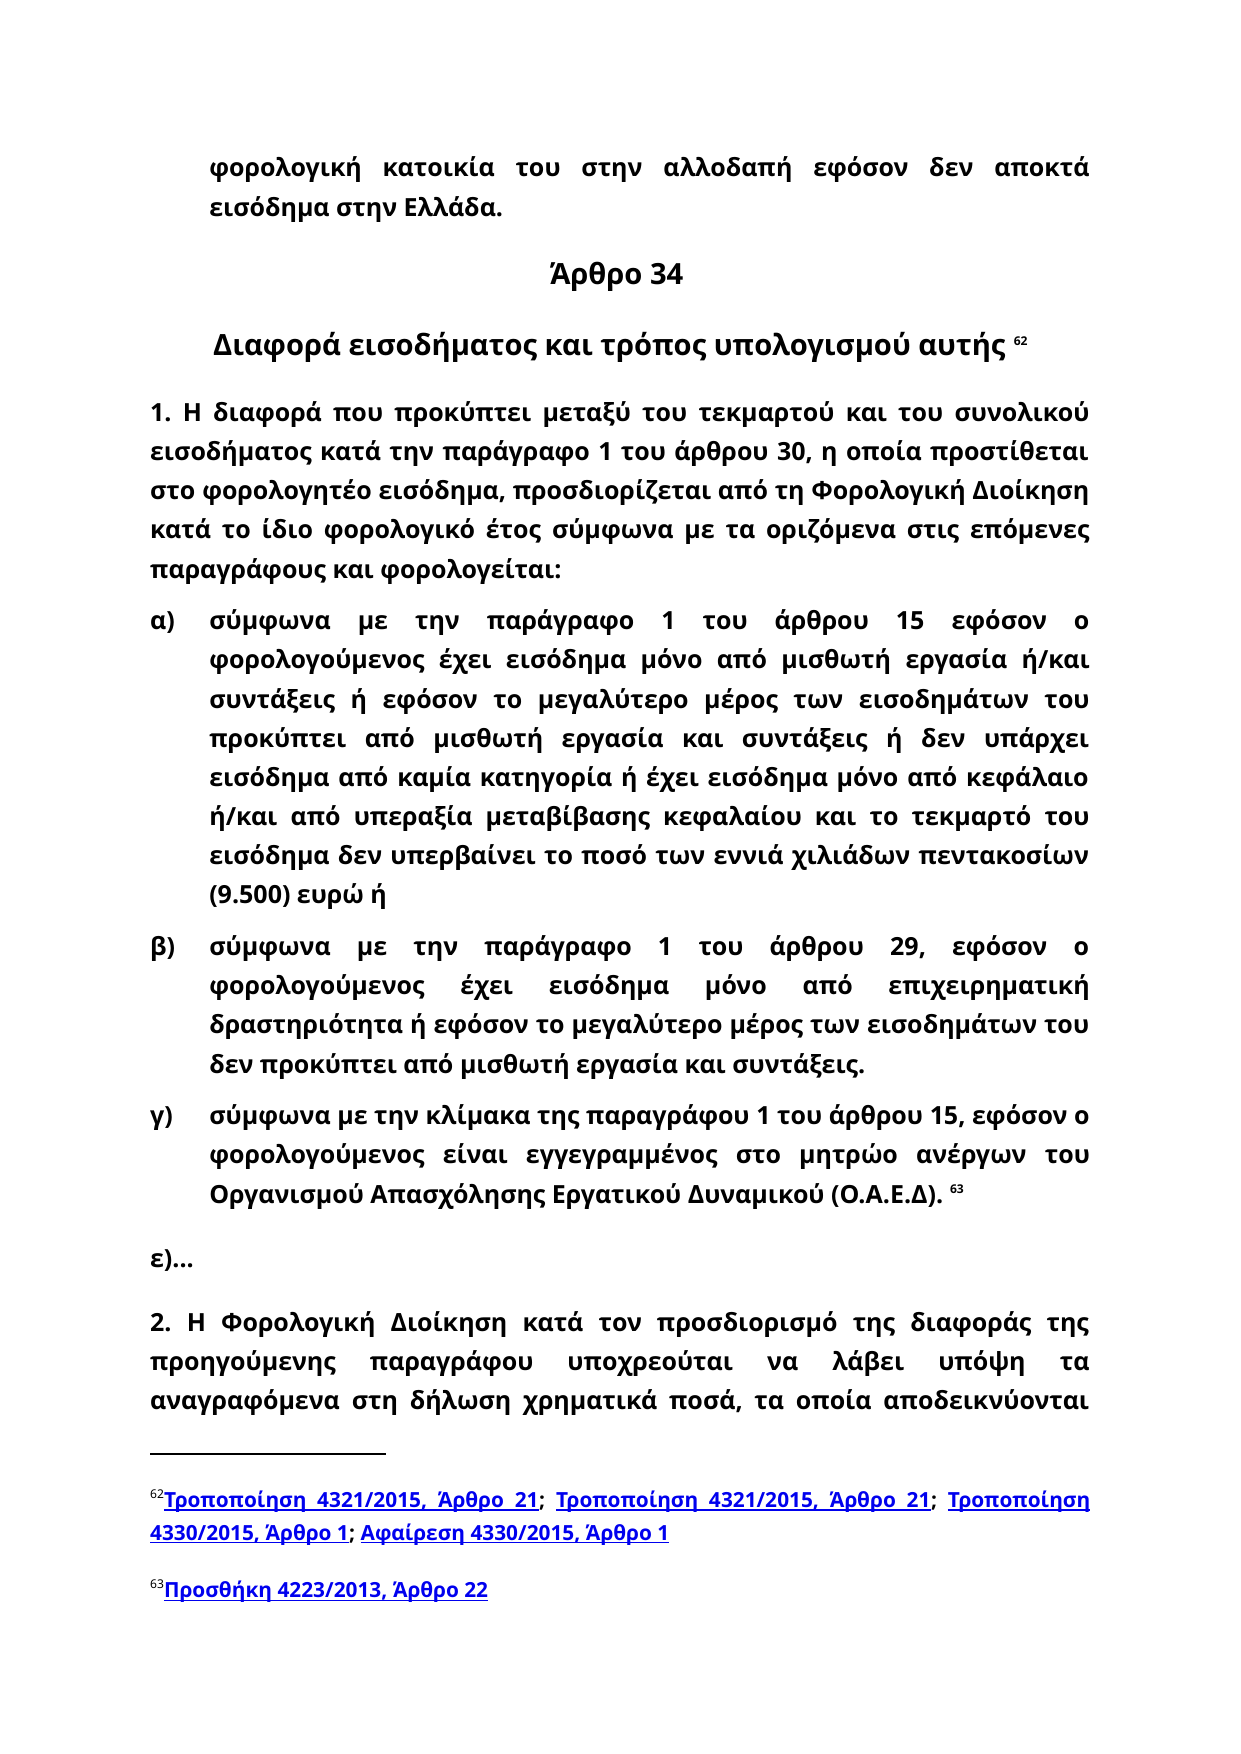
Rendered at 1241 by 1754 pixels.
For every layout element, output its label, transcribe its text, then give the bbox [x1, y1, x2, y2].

list γ) σύμφωνα με την κλίμακα της παραγράφου 1 του άρθρου 15, εφόσον ο φορολογούμενος είναι εγγεγραμμένος στο μητρώο ανέργων του Οργανισμού Απασχόλησης Εργατικού Δυναμικού (Ο.Α.Ε.Δ). [150, 1098, 1090, 1210]
text Τροποποίηση 4321/2015, Άρθρο 21; Τροποποίηση 4321/2015, Άρθρο 21; Τροποποίηση 4330/2015, Άρθρο 1; Αφαίρεση 4330/2015, Άρθρο 1 [150, 1485, 1090, 1546]
list φορολογική κατοικία του στην αλλοδαπή εφόσον δεν αποκτά εισόδημα στην Ελλάδα. [150, 150, 1090, 223]
subtitle Διαφορά εισοδήματος και τρόπος υπολογισμού αυτής [150, 324, 1090, 364]
text ε)... [150, 1240, 1090, 1274]
subtitle Άρθρο 34 [150, 253, 1090, 293]
list β) σύμφωνα με την παράγραφο 1 του άρθρου 29, εφόσον ο φορολογούμενος έχει εισόδημα μόνο από επιχειρηματική δραστηριότητα ή εφόσον το μεγαλύτερο μέρος των εισοδημάτων του δεν προκύπτει από μισθωτή εργασία και συντάξεις. [150, 929, 1090, 1080]
text 2. Η Φορολογική Διοίκηση κατά τον προσδιορισμό της διαφοράς της προηγούμενης παραγράφου υποχρεούται να λάβει υπόψη τα αναγραφόμενα στη δήλωση χρηματικά ποσά, τα οποία αποδεικνύονται [150, 1304, 1090, 1417]
text 1. Η διαφορά που προκύπτει μεταξύ του τεκμαρτού και του συνολικού εισοδήματος κατά την παράγραφο 1 του άρθρου 30, η οποία προστίθεται στο φορολογητέο εισόδημα, προσδιορίζεται από τη Φορολογική Διοίκηση κατά το ίδιο φορολογικό έτος σύμφωνα με τα οριζόμενα στις επόμενες παραγράφους και φορολογείται: [150, 394, 1090, 585]
list α) σύμφωνα με την παράγραφο 1 του άρθρου 15 εφόσον ο φορολογούμενος έχει εισόδημα μόνο από μισθωτή εργασία ή/και συντάξεις ή εφόσον το μεγαλύτερο μέρος των εισοδημάτων του προκύπτει από μισθωτή εργασία και συντάξεις ή δεν υπάρχει εισόδημα από καμία κατηγορία ή έχει εισόδημα μόνο από κεφάλαιο ή/και από υπεραξία μεταβίβασης κεφαλαίου και το τεκμαρτό του εισόδημα δεν υπερβαίνει το ποσό των εννιά χιλιάδων πεντακοσίων (9.500) ευρώ ή [150, 603, 1090, 911]
text Προσθήκη 4223/2013, Άρθρο 22 [150, 1576, 1090, 1604]
